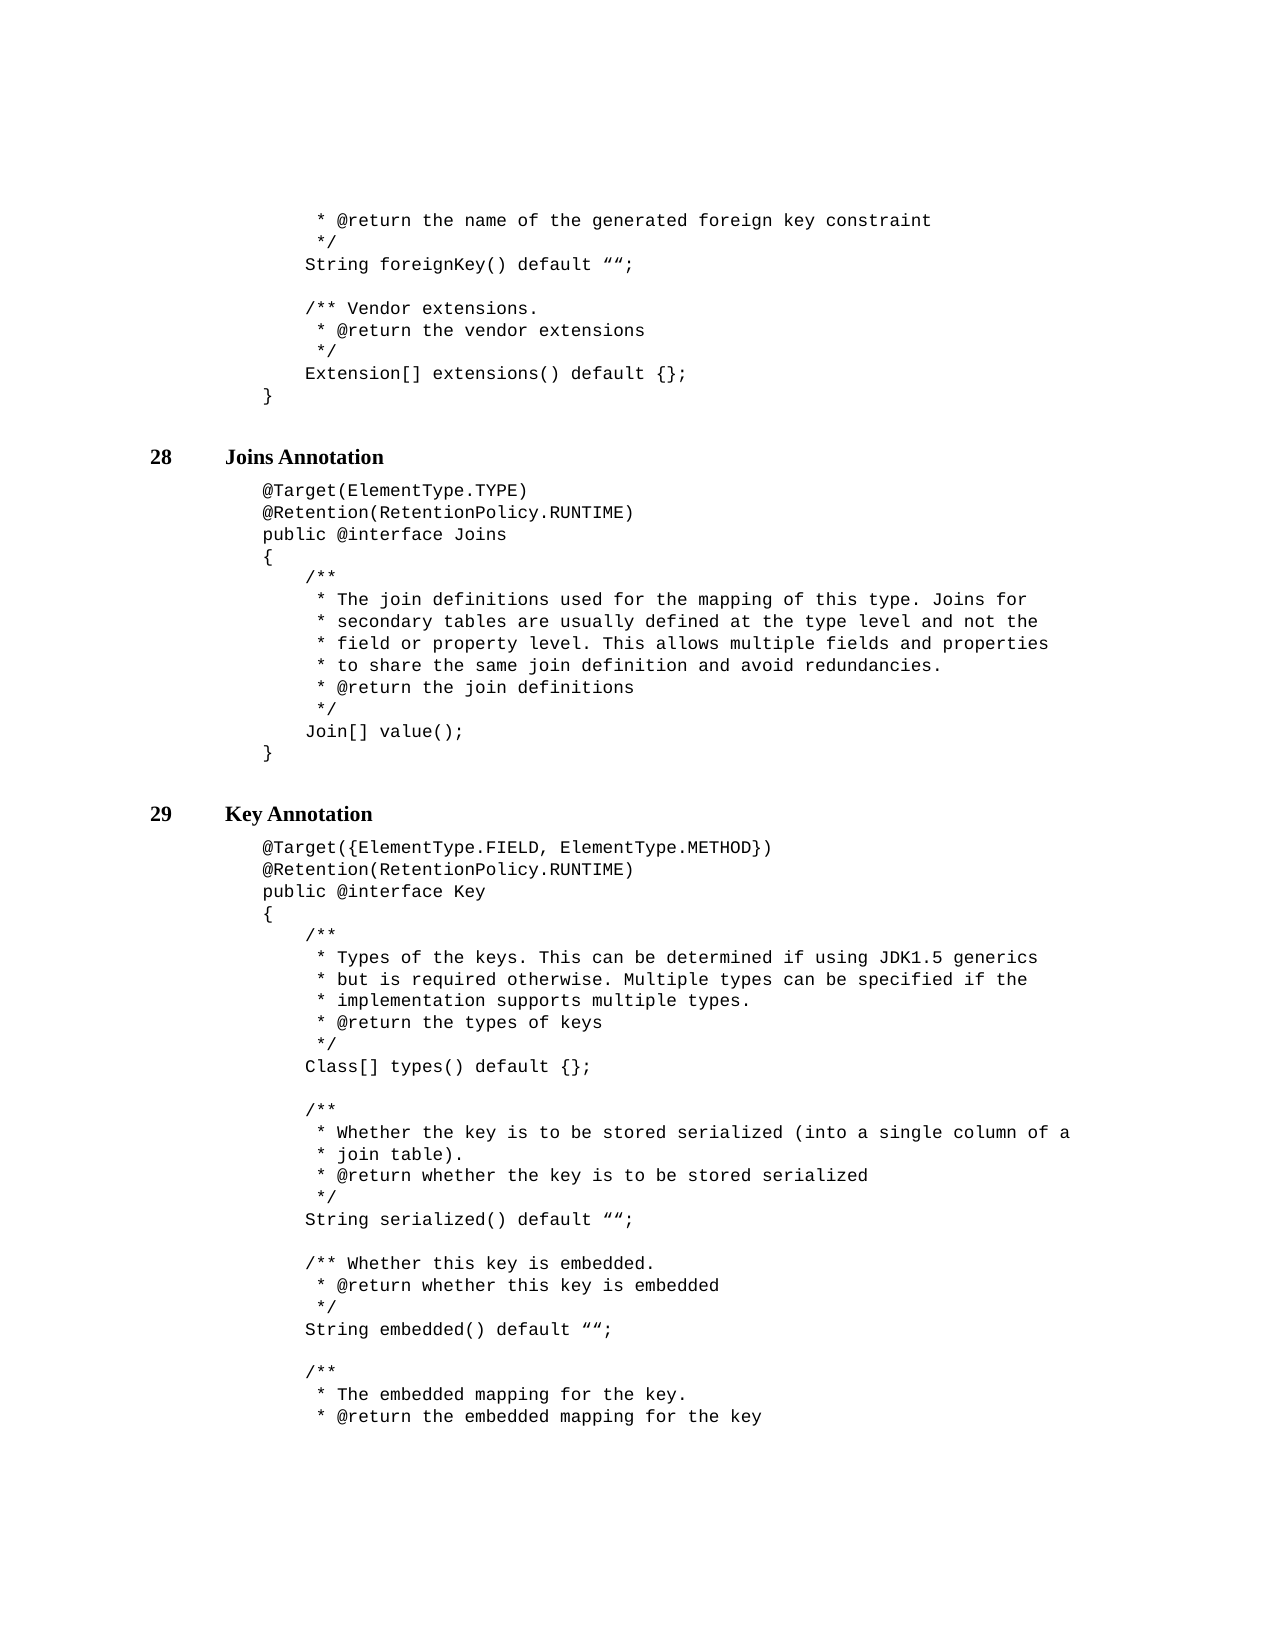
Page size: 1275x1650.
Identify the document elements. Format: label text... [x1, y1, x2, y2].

text @Target({ElementType.FIELD, ElementType.METHOD}) [262, 837, 1125, 859]
text * @return the vendor extensions [262, 319, 1125, 341]
text { [262, 903, 1125, 924]
text public @interface Joins [262, 523, 1125, 545]
text String serialized() default ““; [262, 1209, 1125, 1231]
text /** [262, 1362, 1125, 1384]
text * join table). [262, 1143, 1125, 1165]
text String embedded() default ““; [262, 1318, 1125, 1340]
text Extension[] extensions() default {}; [262, 363, 1125, 385]
text * @return the embedded mapping for the key [262, 1406, 1125, 1428]
text * @return the types of keys [262, 1012, 1125, 1034]
text * @return whether this key is embedded [262, 1274, 1125, 1296]
text @Retention(RetentionPolicy.RUNTIME) [262, 859, 1125, 881]
text /** [262, 567, 1125, 589]
text Class[] types() default {}; [262, 1056, 1125, 1078]
text * @return the join definitions [262, 677, 1125, 698]
text */ [262, 1296, 1125, 1318]
text @Target(ElementType.TYPE) [262, 480, 1125, 502]
text @Retention(RetentionPolicy.RUNTIME) [262, 502, 1125, 523]
text * secondary tables are usually defined at the type level and not the [262, 611, 1125, 633]
text */ [262, 232, 1125, 254]
subtitle Joins Annotation [150, 443, 1125, 469]
text */ [262, 341, 1125, 363]
text * @return the name of the generated foreign key constraint [262, 210, 1125, 232]
text * field or property level. This allows multiple fields and properties [262, 633, 1125, 655]
subtitle Key Annotation [150, 801, 1125, 827]
text } [262, 385, 1125, 407]
text */ [262, 1187, 1125, 1209]
text /** [262, 924, 1125, 946]
text * The embedded mapping for the key. [262, 1384, 1125, 1406]
text * Types of the keys. This can be determined if using JDK1.5 generics [262, 946, 1125, 968]
text * The join definitions used for the mapping of this type. Joins for [262, 589, 1125, 611]
text */ [262, 1034, 1125, 1056]
text Join[] value(); [262, 720, 1125, 742]
text */ [262, 698, 1125, 720]
text public @interface Key [262, 881, 1125, 903]
text String foreignKey() default ““; [262, 254, 1125, 276]
text /** [262, 1099, 1125, 1121]
text /** Whether this key is embedded. [262, 1253, 1125, 1274]
text * @return whether the key is to be stored serialized [262, 1165, 1125, 1187]
text * implementation supports multiple types. [262, 990, 1125, 1012]
text * but is required otherwise. Multiple types can be specified if the [262, 968, 1125, 990]
text { [262, 545, 1125, 567]
text * Whether the key is to be stored serialized (into a single column of a [262, 1121, 1125, 1143]
text * to share the same join definition and avoid redundancies. [262, 655, 1125, 677]
text /** Vendor extensions. [262, 297, 1125, 319]
text } [262, 742, 1125, 764]
